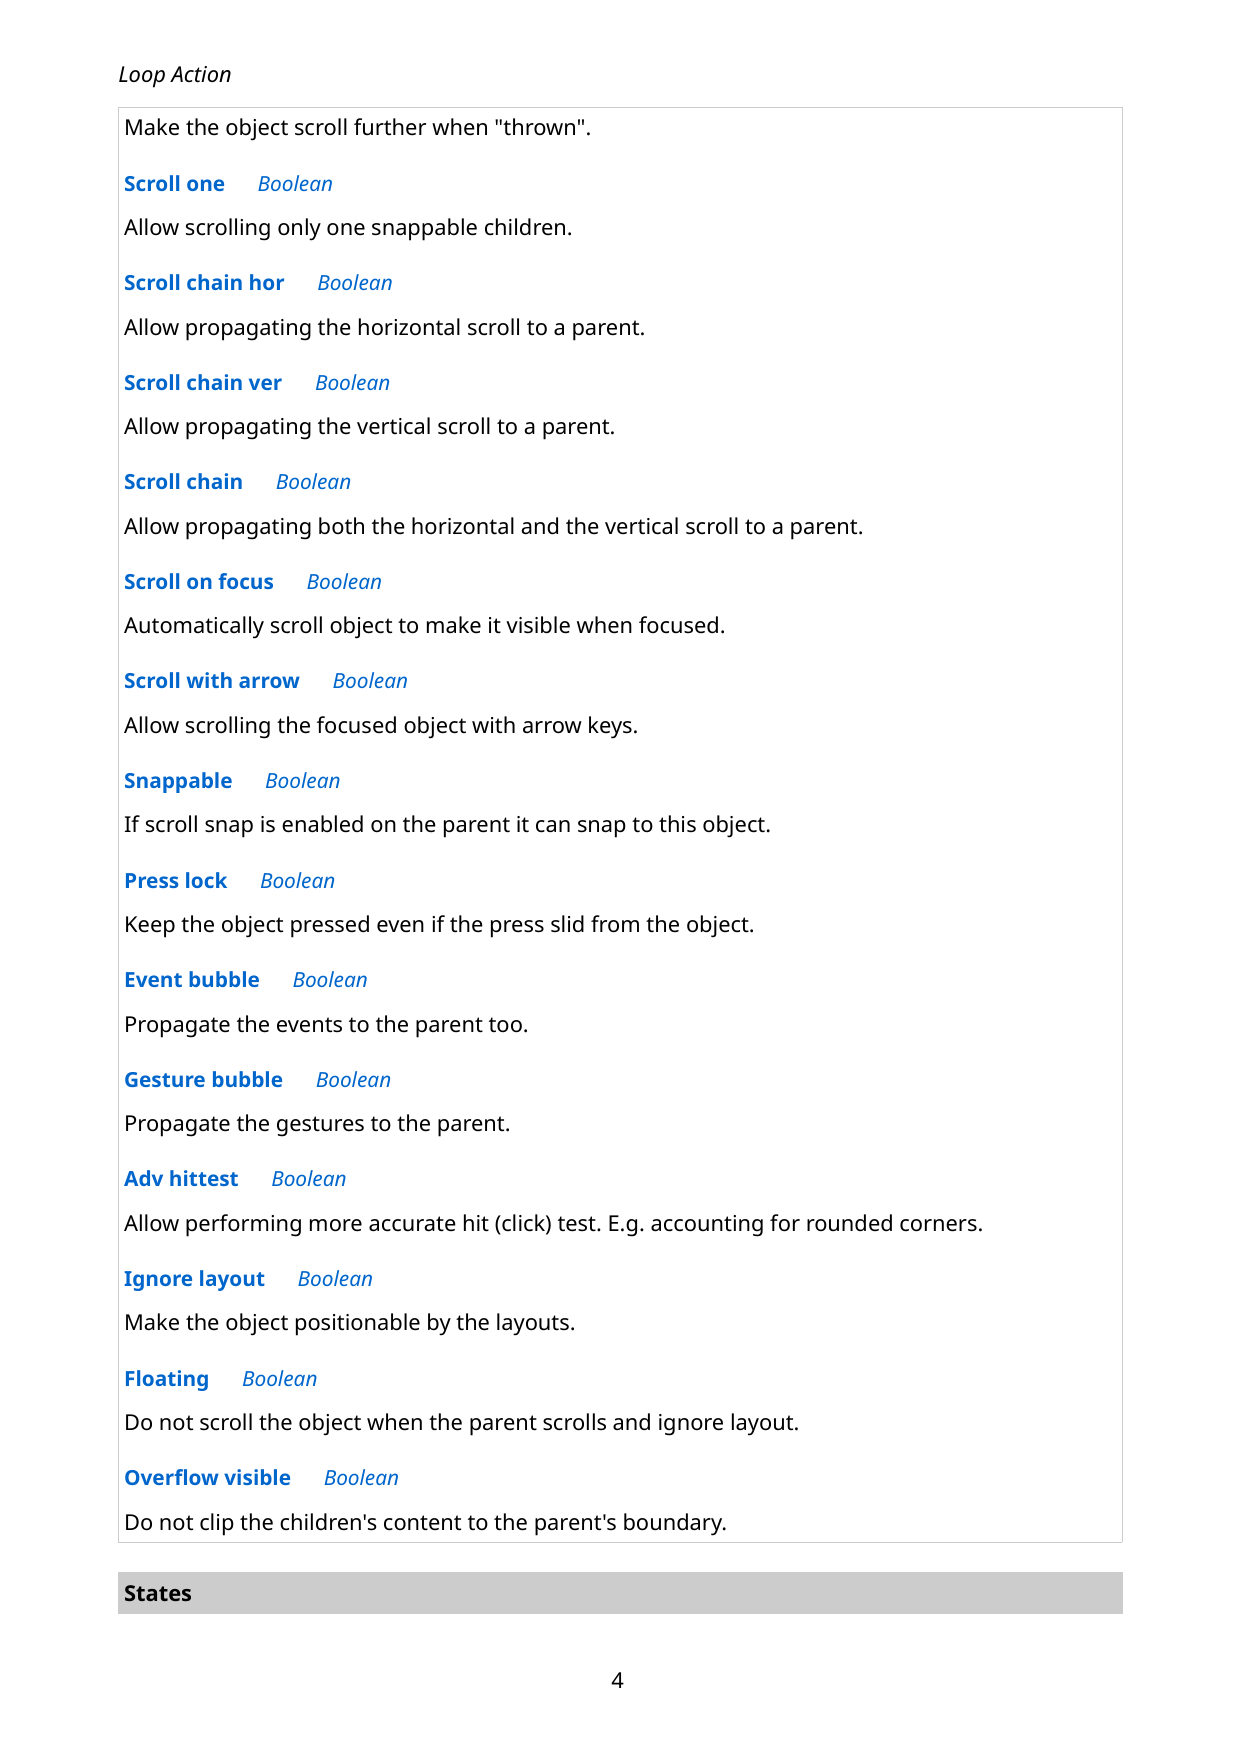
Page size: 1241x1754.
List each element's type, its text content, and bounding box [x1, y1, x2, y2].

table_cell Make the object scroll further when "thrown". Scroll one Boolean Allow scrolling only one snappable children. Scroll chain hor Boolean Allow propagating the horizontal scroll to a parent. Scroll chain ver Boolean Allow propagating the vertical scroll to a parent. Scroll chain Boolean Allow propagating both the horizontal and the vertical scroll to a parent. Scroll on focus Boolean Automatically scroll object to make it visible when focused. Scroll with arrow Boolean Allow scrolling the focused object with arrow keys. Snappable Boolean If scroll snap is enabled on the parent it can snap to this object. Press lock Boolean Keep the object pressed even if the press slid from the object. Event bubble Boolean Propagate the events to the parent too. Gesture bubble Boolean Propagate the gestures to the parent. Adv hittest Boolean Allow performing more accurate hit (click) test. E.g. accounting for rounded corners. Ignore layout Boolean Make the object positionable by the layouts. Floating Boolean Do not scroll the object when the parent scrolls and ignore layout. Overflow visible Boolean Do not clip the children's content to the parent's boundary. [119, 108, 1122, 1542]
table_header States [119, 1573, 1122, 1613]
